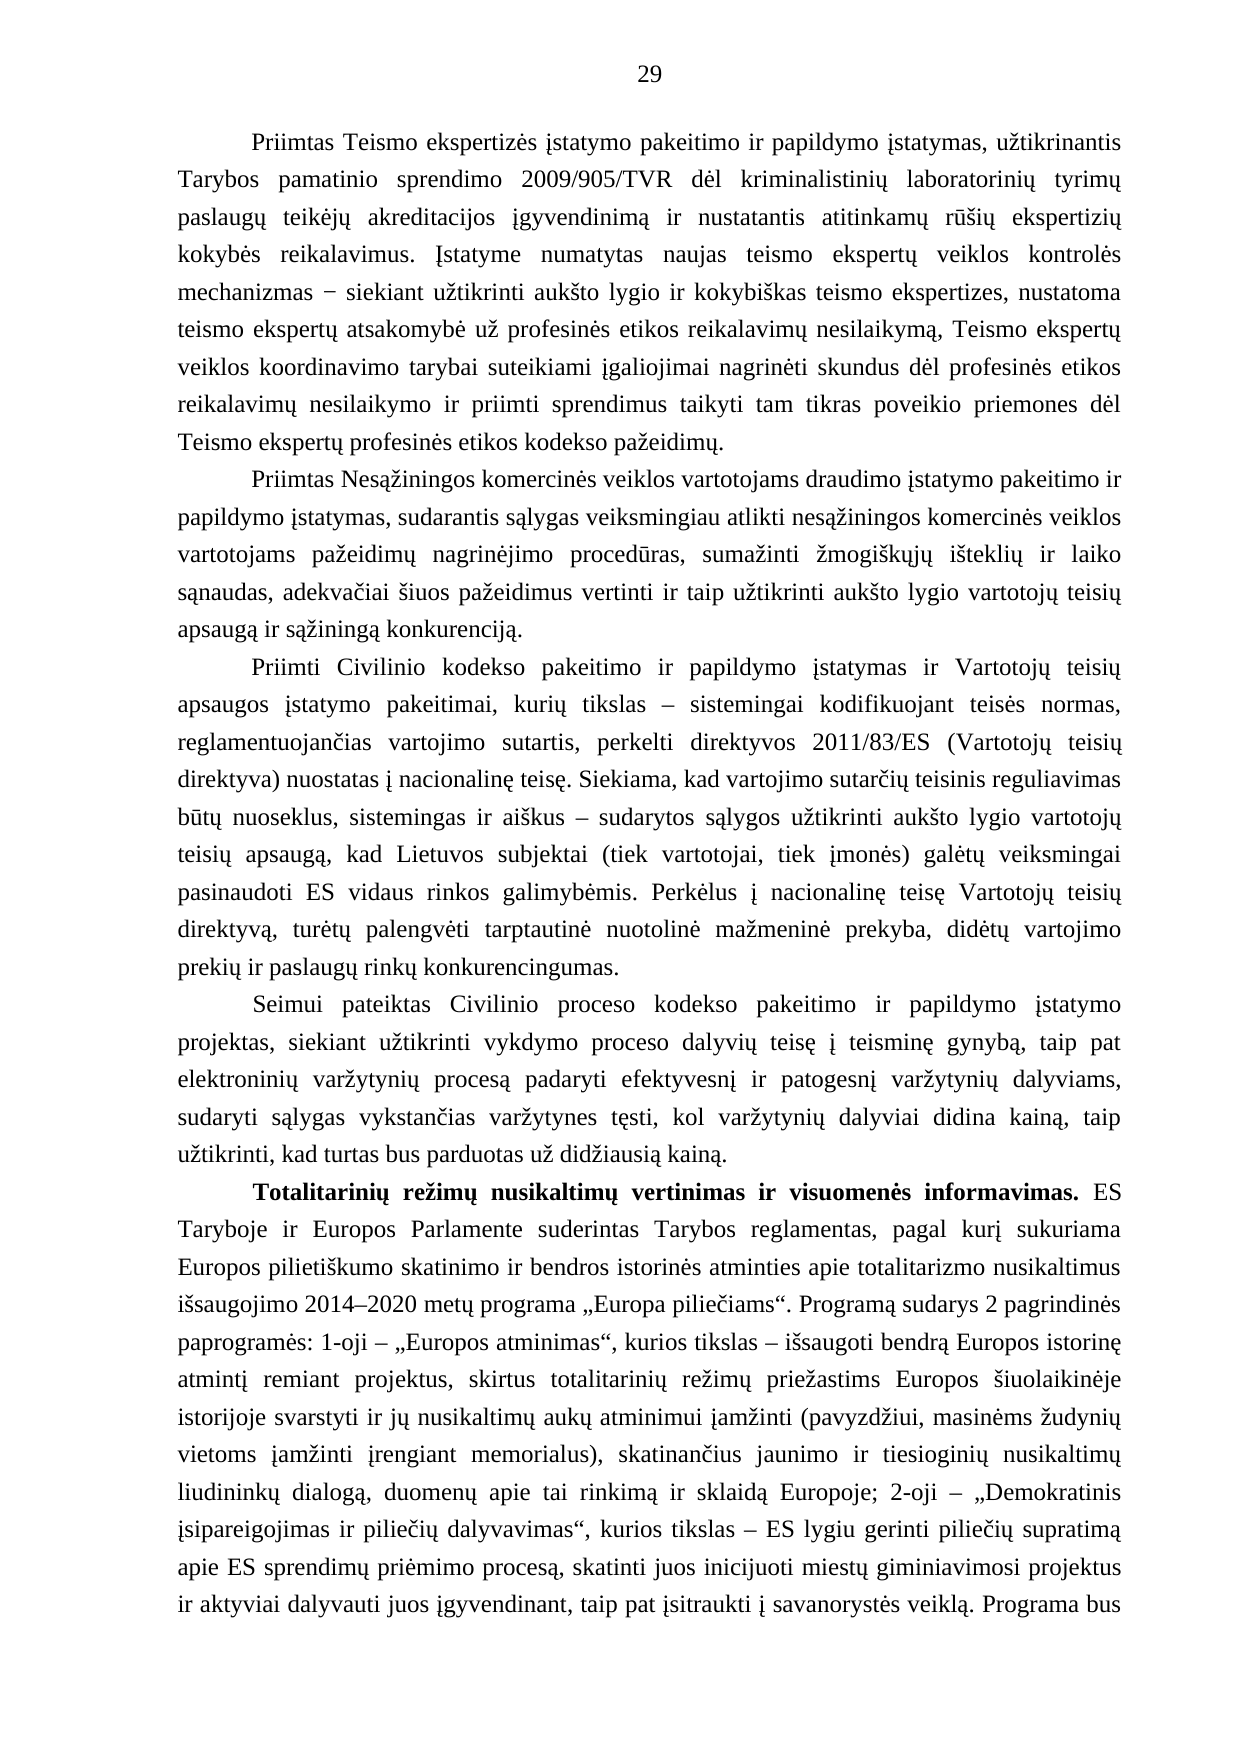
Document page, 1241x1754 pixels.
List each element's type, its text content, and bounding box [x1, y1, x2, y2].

text Totalitarinių režimų nusikaltimų vertinimas ir visuomenės informavimas. ES Taryboje ir Europos Parlamente suderintas Tarybos reglamentas, pagal kurį sukuriama Europos pilietiškumo skatinimo ir bendros istorinės atminties apie totalitarizmo nusikaltimus išsaugojimo 2014–2020 metų programa „Europa piliečiams“. Programą sudarys 2 pagrindinės paprogramės: 1-oji – „Europos atminimas“, kurios tikslas – išsaugoti bendrą Europos istorinę atmintį remiant projektus, skirtus totalitarinių režimų priežastims Europos šiuolaikinėje istorijoje svarstyti ir jų nusikaltimų aukų atminimui įamžinti (pavyzdžiui, masinėms žudynių vietoms įamžinti įrengiant memorialus), skatinančius jaunimo ir tiesioginių nusikaltimų liudininkų dialogą, duomenų apie tai rinkimą ir sklaidą Europoje; 2-oji – „Demokratinis įsipareigojimas ir piliečių dalyvavimas“, kurios tikslas – ES lygiu gerinti piliečių supratimą apie ES sprendimų priėmimo procesą, skatinti juos inicijuoti miestų giminiavimosi projektus ir aktyviai dalyvauti juos įgyvendinant, taip pat įsitraukti į savanorystės veiklą. Programa bus [177, 1168, 1122, 1618]
text Priimti Civilinio kodekso pakeitimo ir papildymo įstatymas ir Vartotojų teisių apsaugos įstatymo pakeitimai, kurių tikslas – sistemingai kodifikuojant teisės normas, reglamentuojančias vartojimo sutartis, perkelti direktyvos 2011/83/ES (Vartotojų teisių direktyva) nuostatas į nacionalinę teisę. Siekiama, kad vartojimo sutarčių teisinis reguliavimas būtų nuoseklus, sistemingas ir aiškus – sudarytos sąlygos užtikrinti aukšto lygio vartotojų teisių apsaugą, kad Lietuvos subjektai (tiek vartotojai, tiek įmonės) galėtų veiksmingai pasinaudoti ES vidaus rinkos galimybėmis. Perkėlus į nacionalinę teisę Vartotojų teisių direktyvą, turėtų palengvėti tarptautinė nuotolinė mažmeninė prekyba, didėtų vartojimo prekių ir paslaugų rinkų konkurencingumas. [177, 643, 1122, 981]
text Priimtas Nesąžiningos komercinės veiklos vartotojams draudimo įstatymo pakeitimo ir papildymo įstatymas, sudarantis sąlygas veiksmingiau atlikti nesąžiningos komercinės veiklos vartotojams pažeidimų nagrinėjimo procedūras, sumažinti žmogiškųjų išteklių ir laiko sąnaudas, adekvačiai šiuos pažeidimus vertinti ir taip užtikrinti aukšto lygio vartotojų teisių apsaugą ir sąžiningą konkurenciją. [177, 456, 1122, 643]
text Priimtas Teismo ekspertizės įstatymo pakeitimo ir papildymo įstatymas, užtikrinantis Tarybos pamatinio sprendimo 2009/905/TVR dėl kriminalistinių laboratorinių tyrimų paslaugų teikėjų akreditacijos įgyvendinimą ir nustatantis atitinkamų rūšių ekspertizių kokybės reikalavimus. Įstatyme numatytas naujas teismo ekspertų veiklos kontrolės mechanizmas − siekiant užtikrinti aukšto lygio ir kokybiškas teismo ekspertizes, nustatoma teismo ekspertų atsakomybė už profesinės etikos reikalavimų nesilaikymą, Teismo ekspertų veiklos koordinavimo tarybai suteikiami įgaliojimai nagrinėti skundus dėl profesinės etikos reikalavimų nesilaikymo ir priimti sprendimus taikyti tam tikras poveikio priemones dėl Teismo ekspertų profesinės etikos kodekso pažeidimų. [177, 118, 1122, 456]
text Seimui pateiktas Civilinio proceso kodekso pakeitimo ir papildymo įstatymo projektas, siekiant užtikrinti vykdymo proceso dalyvių teisę į teisminę gynybą, taip pat elektroninių varžytynių procesą padaryti efektyvesnį ir patogesnį varžytynių dalyviams, sudaryti sąlygas vykstančias varžytynes tęsti, kol varžytynių dalyviai didina kainą, taip užtikrinti, kad turtas bus parduotas už didžiausią kainą. [177, 981, 1122, 1168]
